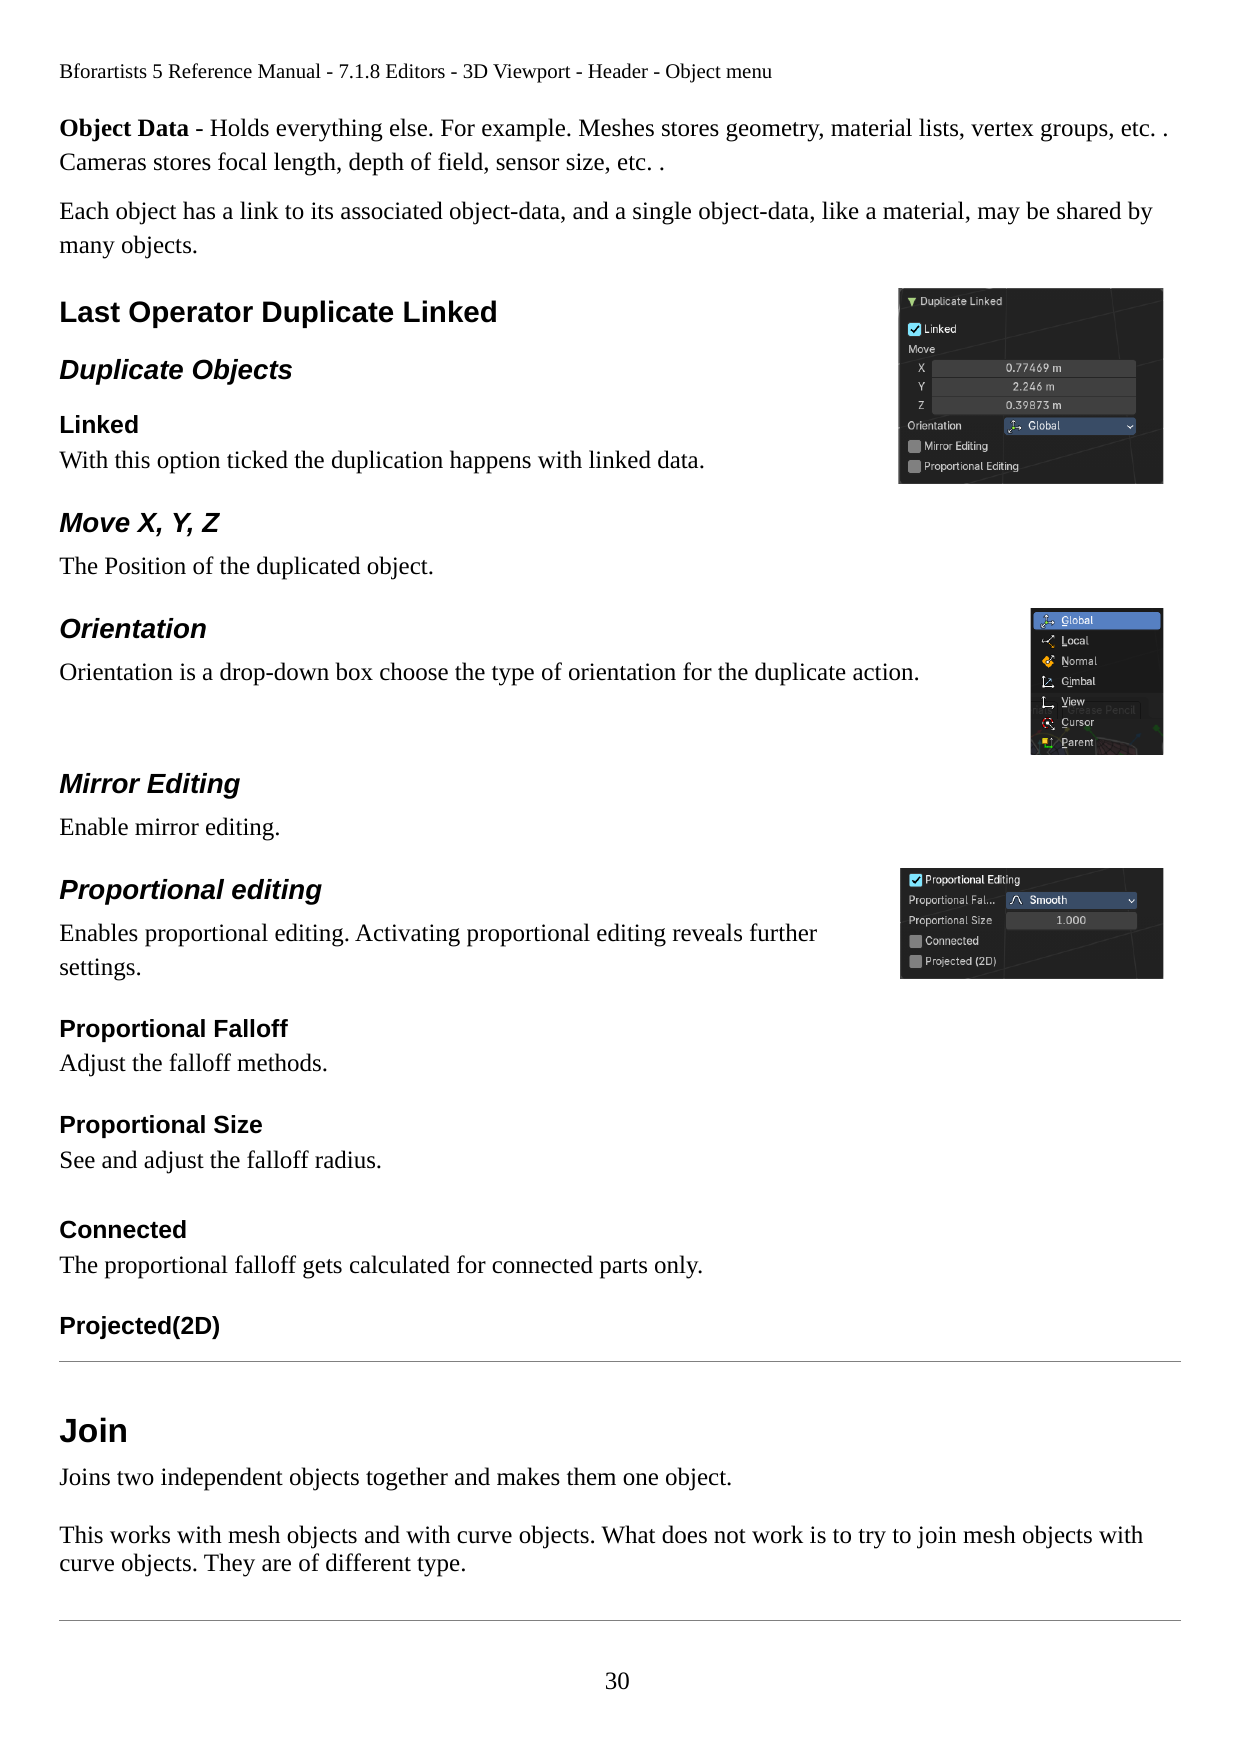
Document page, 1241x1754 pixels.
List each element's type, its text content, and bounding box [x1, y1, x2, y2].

text Object Data - Holds everything else. For example. Meshes stores geometry, material lists, vertex groups, etc. . Cameras stores focal length, depth of field, sensor size, etc. . [59, 113, 1181, 176]
text The proportional falloff gets calculated for connected parts only. [59, 1250, 1181, 1278]
subtitle Last Operator Duplicate Linked [59, 294, 898, 328]
subtitle Projected(2D) [59, 1311, 1181, 1340]
text Adjust the falloff methods. [59, 1048, 1181, 1077]
subtitle Proportional Falloff [59, 1014, 1181, 1042]
text Orientation is a drop-down box choose the type of orientation for the duplicate action. [59, 657, 1030, 686]
subtitle Mirror Editing [59, 767, 1181, 799]
text Enables proportional editing. Activating proportional editing reveals further settings. [59, 918, 1181, 981]
text Enable mirror editing. [59, 812, 1181, 841]
subtitle Linked [59, 410, 898, 439]
subtitle Proportional Size [59, 1110, 1181, 1139]
subtitle [1164, 873, 1181, 905]
picture [900, 868, 1164, 979]
text With this option ticked the duplication happens with linked data. [59, 445, 898, 474]
subtitle Join [59, 1411, 1181, 1450]
subtitle [1164, 612, 1181, 644]
text Joins two independent objects together and makes them one object. [59, 1462, 1181, 1491]
picture [1030, 608, 1164, 755]
text The Position of the duplicated object. [59, 551, 1181, 579]
text Each object has a link to its associated object-data, and a single object-data, like a material, may be shared by many objects. [59, 196, 1181, 259]
subtitle [1164, 410, 1181, 439]
subtitle Proportional editing [59, 873, 900, 905]
text See and adjust the falloff radius. [59, 1145, 1181, 1174]
subtitle Connected [59, 1215, 1181, 1243]
subtitle [1164, 353, 1181, 385]
subtitle Orientation [59, 612, 1030, 644]
subtitle Move X, Y, Z [59, 506, 1181, 538]
picture [898, 288, 1164, 484]
subtitle Duplicate Objects [59, 353, 898, 385]
text This works with mesh objects and with curve objects. What does not work is to try to join mesh objects with curve objects. They are of different type. [59, 1520, 1181, 1577]
